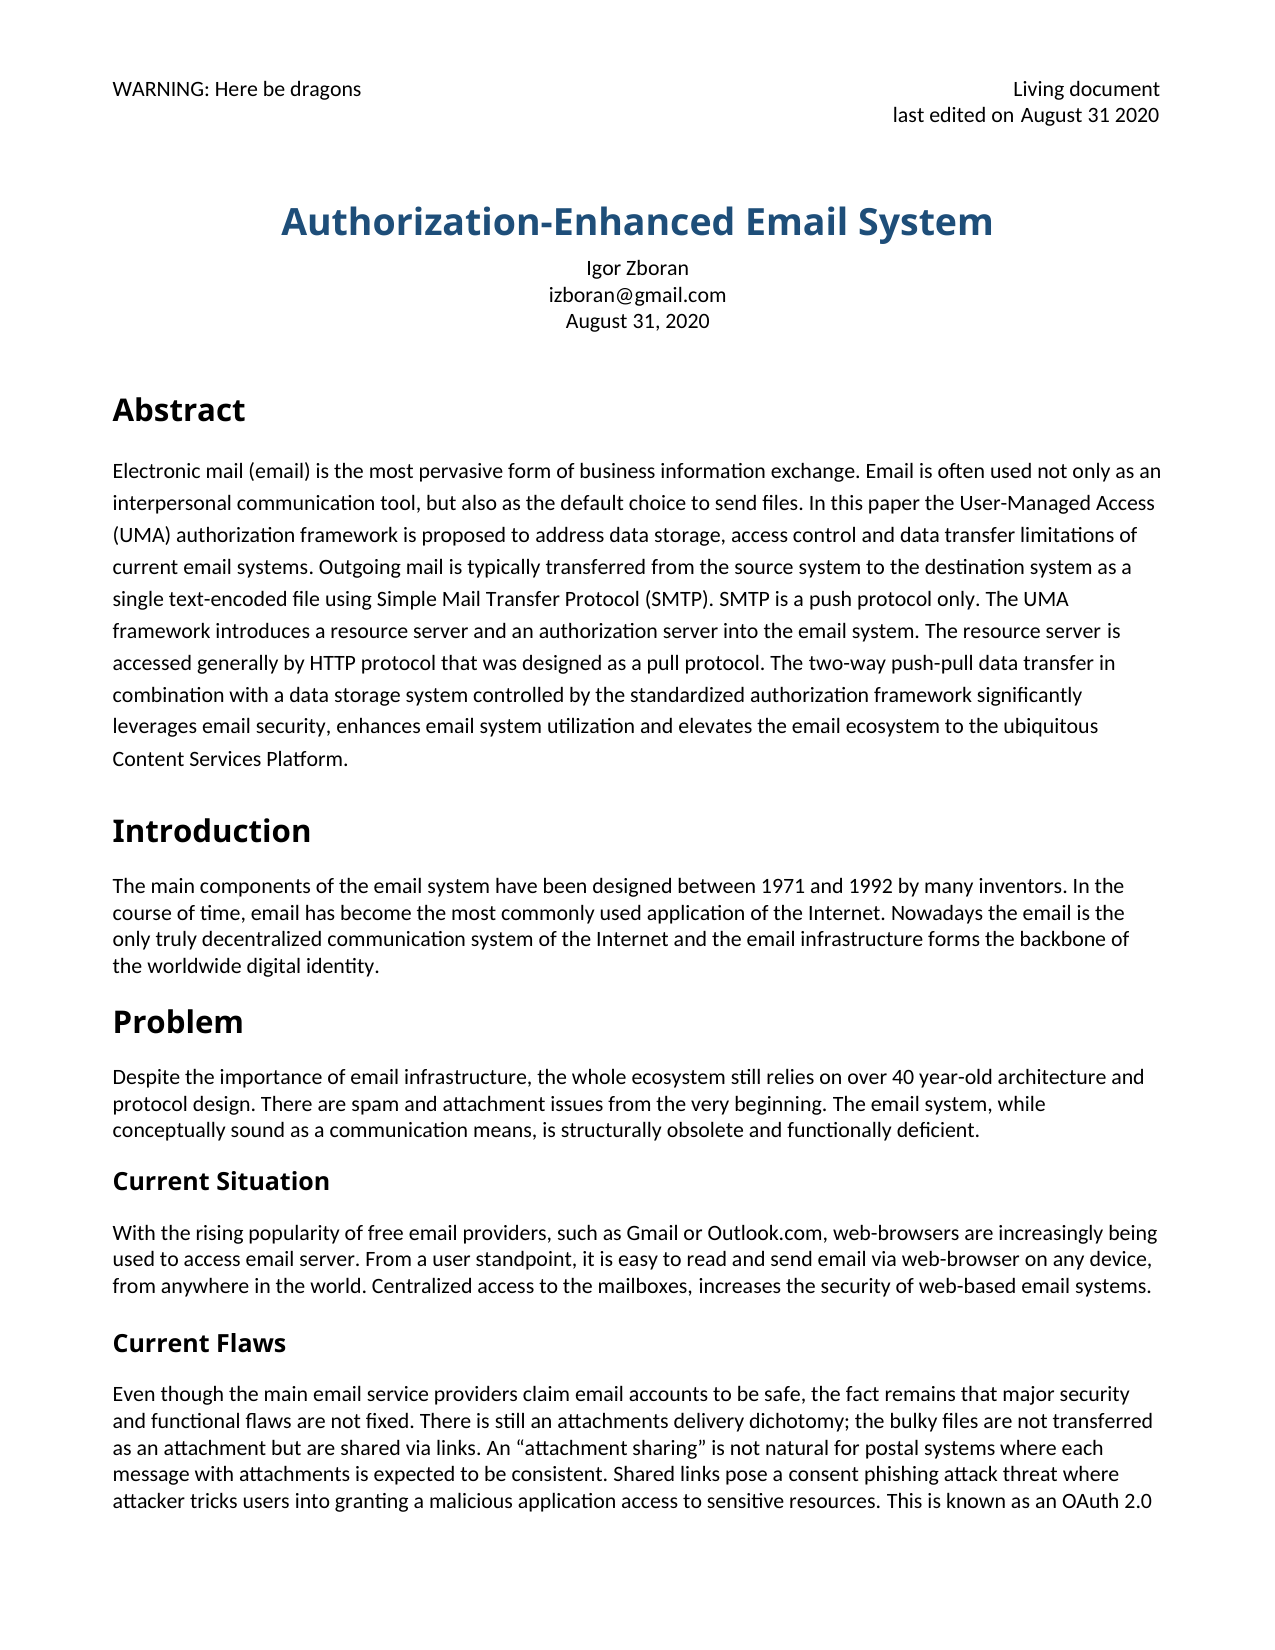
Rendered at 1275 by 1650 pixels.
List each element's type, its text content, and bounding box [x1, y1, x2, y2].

text The main components of the email system have been designed between 1971 and 1992 by many inventors. In the course of time, email has become the most commonly used application of the Internet. Nowadays the email is the only truly decentralized communication system of the Internet and the email infrastructure forms the backbone of the worldwide digital identity. [112, 872, 1162, 979]
text Problem [112, 999, 1162, 1042]
text Abstract [112, 388, 1162, 430]
text Even though the main email service providers claim email accounts to be safe, the fact remains that major security and functional flaws are not fixed. There is still an attachments delivery dichotomy; the bulky files are not transferred as an attachment but are shared via links. An “attachment sharing” is not natural for postal systems where each message with attachments is expected to be consistent. Shared links pose a consent phishing attack threat where attacker tricks users into granting a malicious application access to sensitive resources. This is known as an OAuth 2.0 [112, 1380, 1162, 1514]
text Current Flaws [112, 1325, 1162, 1359]
text izboran@gmail.com [112, 281, 1162, 308]
text With the rising popularity of free email providers, such as Gmail or Outlook.com, web-browsers are increasingly being used to access email server. From a user standpoint, it is easy to read and send email via web-browser on any device, from anywhere in the world. Centralized access to the mailboxes, increases the security of web-based email systems. [112, 1219, 1162, 1299]
text August 31, 2020 [112, 308, 1162, 334]
text Igor Zboran [112, 254, 1162, 281]
text Authorization-Enhanced Email System [112, 196, 1162, 247]
text Current Situation [112, 1164, 1162, 1198]
text Introduction [112, 809, 1162, 851]
text Electronic mail (email) is the most pervasive form of business information exchange. Email is often used not only as an interpersonal communication tool, but also as the default choice to send files. In this paper the User-Managed Access (UMA) authorization framework is proposed to address data storage, access control and data transfer limitations of current email systems. Outgoing mail is typically transferred from the source system to the destination system as a single text-encoded file using Simple Mail Transfer Protocol (SMTP). SMTP is a push protocol only. The UMA framework introduces a resource server and an authorization server into the email system. The resource server is accessed generally by HTTP protocol that was designed as a pull protocol. The two-way push-pull data transfer in combination with a data storage system controlled by the standardized authorization framework significantly leverages email security, enhances email system utilization and elevates the email ecosystem to the ubiquitous Content Services Platform. [112, 457, 1162, 771]
text Despite the importance of email infrastructure, the whole ecosystem still relies on over 40 year-old architecture and protocol design. There are spam and attachment issues from the very beginning. The email system, while conceptually sound as a communication means, is structurally obsolete and functionally deficient. [112, 1063, 1162, 1143]
